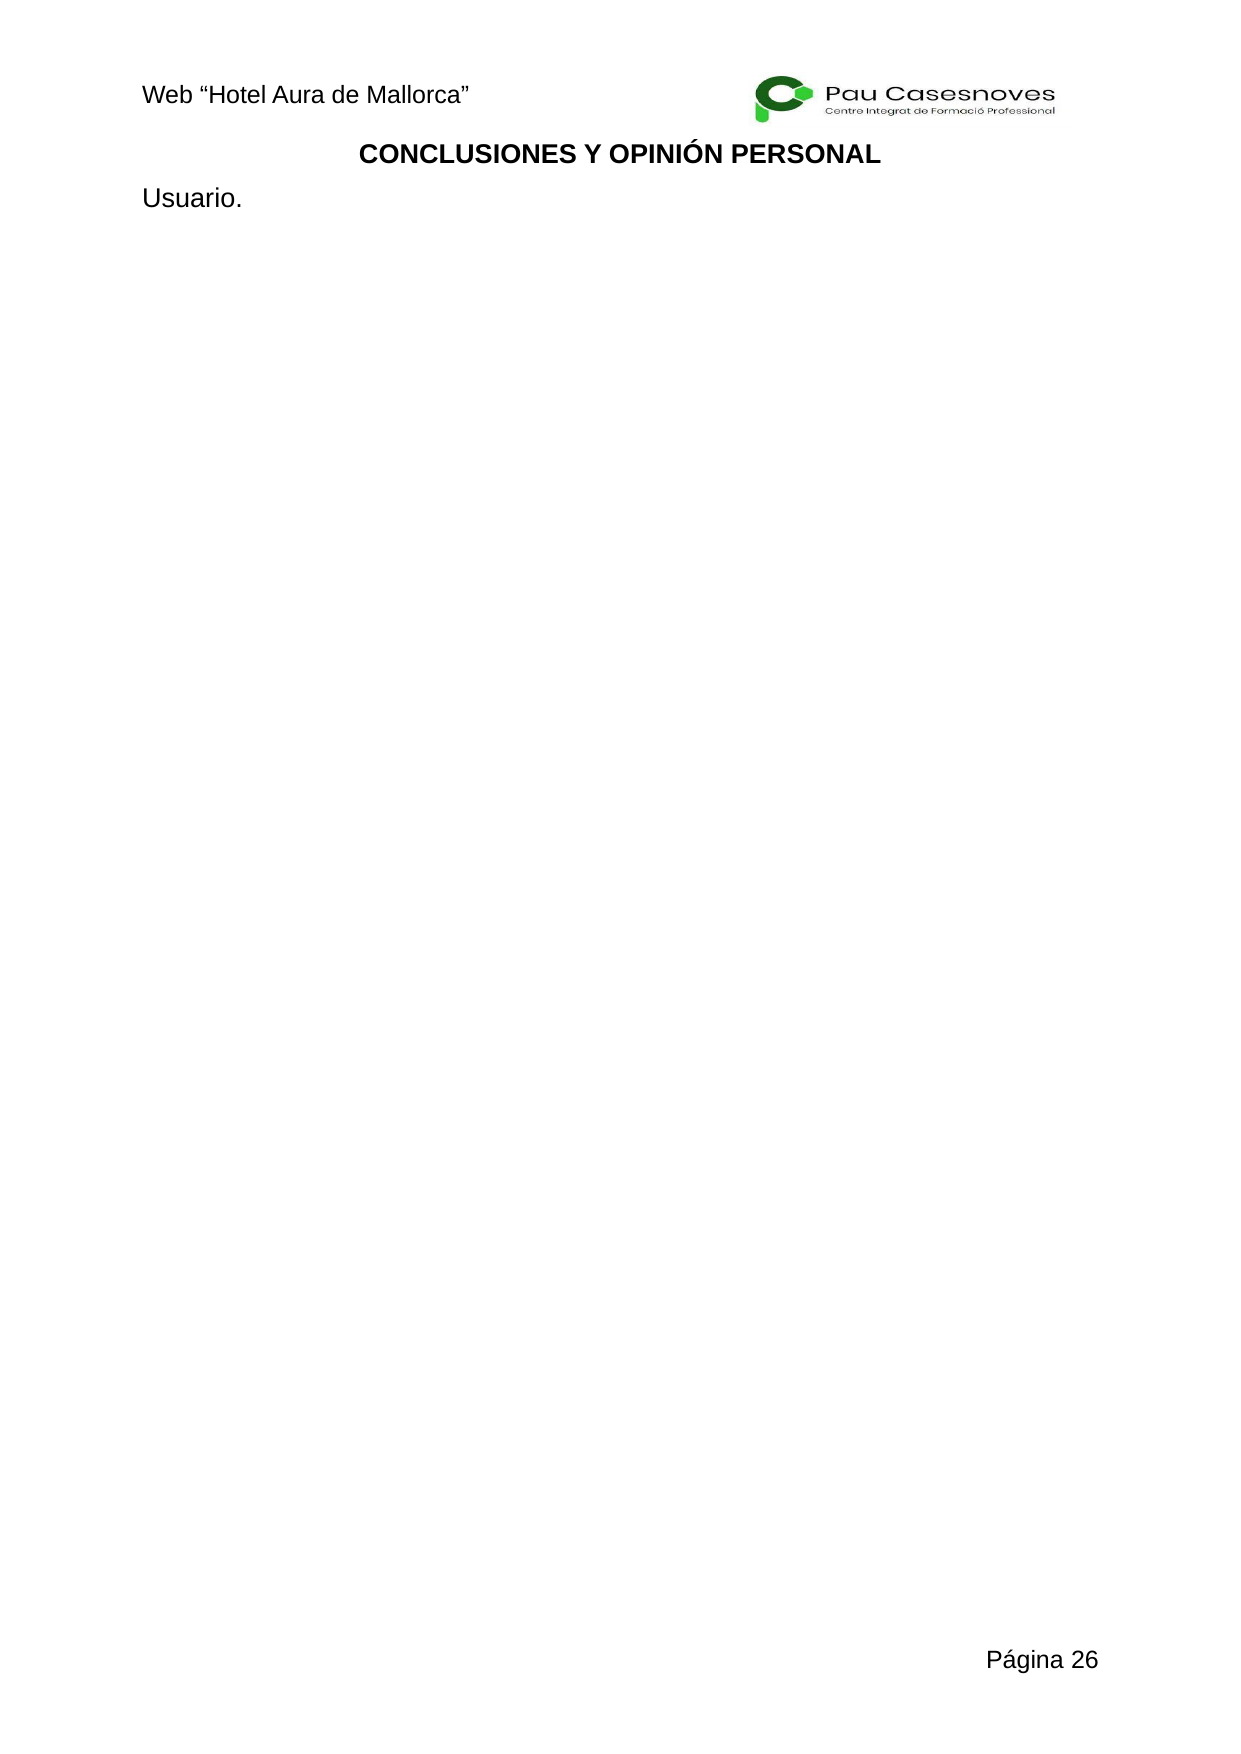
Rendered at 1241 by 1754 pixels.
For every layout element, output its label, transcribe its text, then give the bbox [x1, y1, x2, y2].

text Usuario. [142, 182, 1098, 213]
text CONCLUSIONES Y OPINIÓN PERSONAL [142, 138, 1098, 169]
picture [748, 72, 1075, 127]
